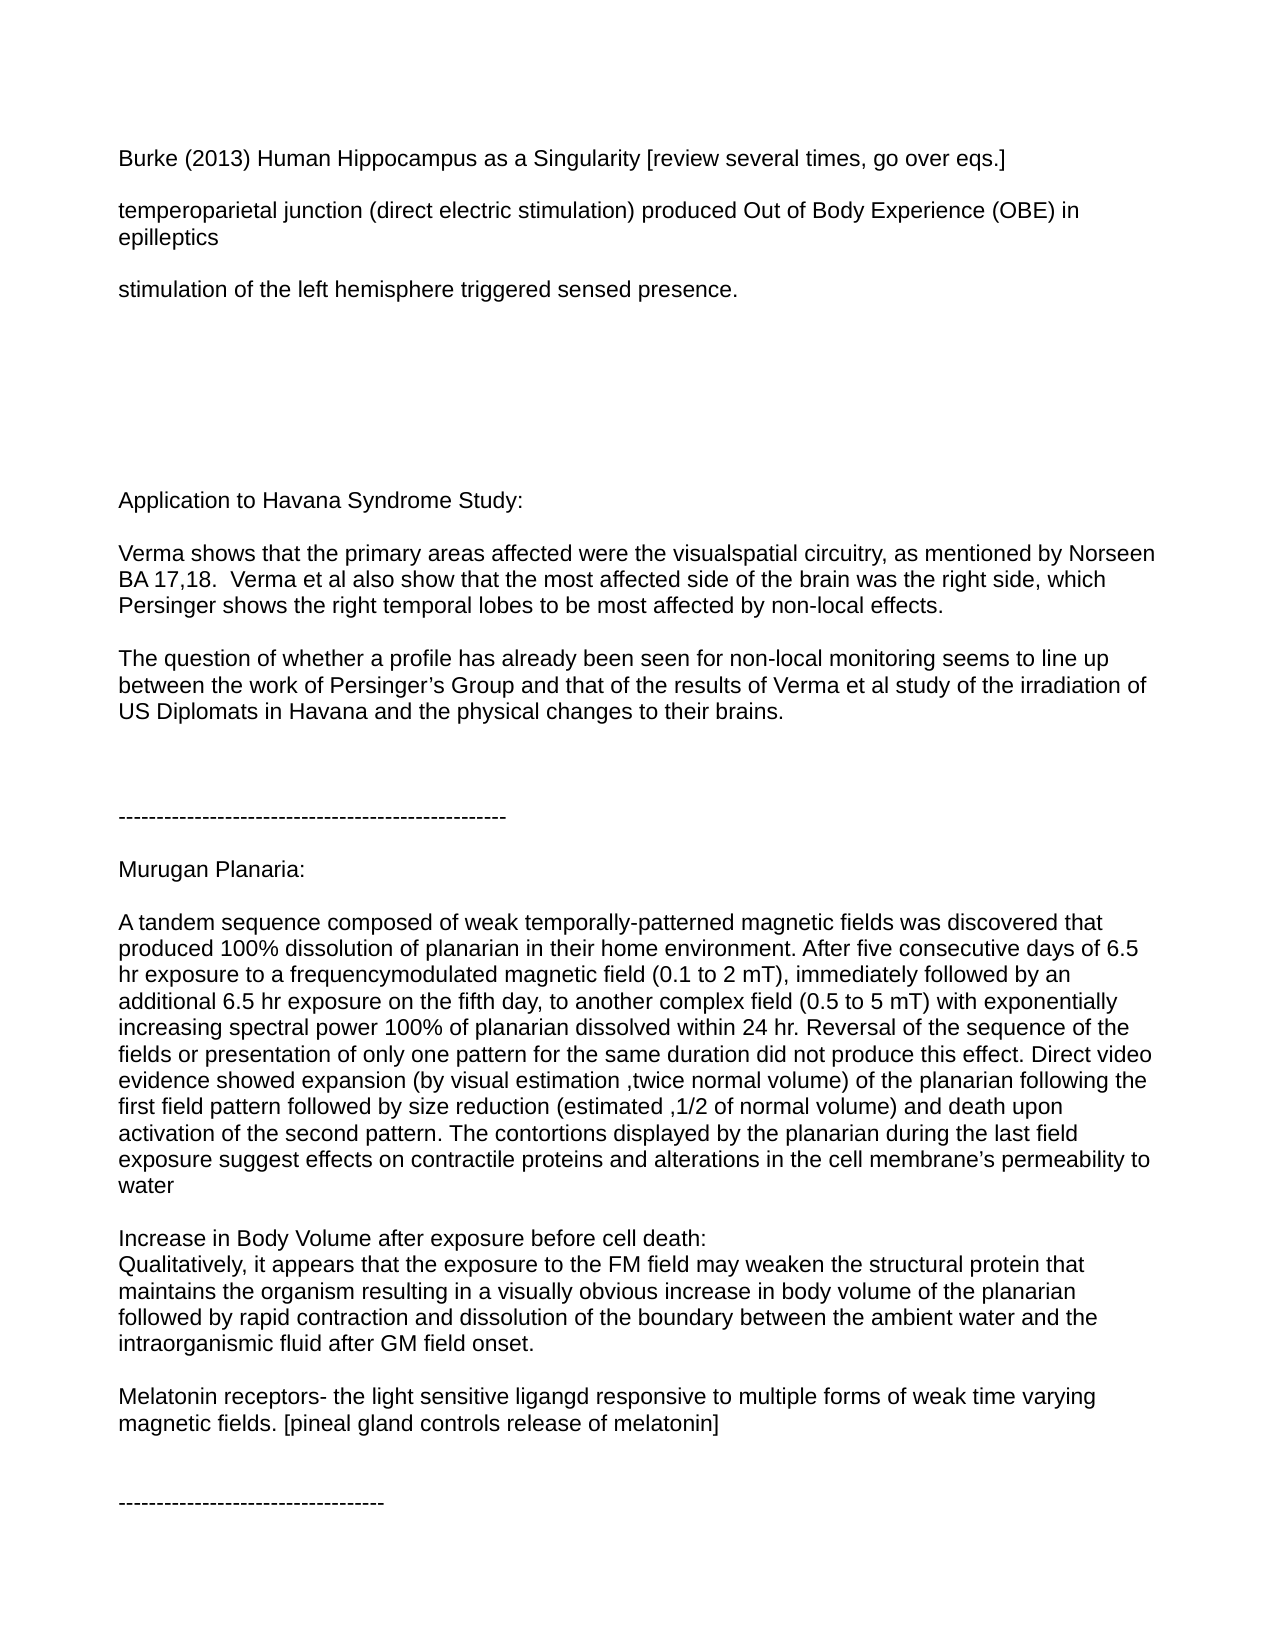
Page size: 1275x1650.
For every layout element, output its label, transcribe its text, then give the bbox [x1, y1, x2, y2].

text ----------------------------------- [118, 1488, 1157, 1515]
text Qualitatively, it appears that the exposure to the FM field may weaken the structural protein that maintains the organism resulting in a visually obvious increase in body volume of the planarian followed by rapid contraction and dissolution of the boundary between the ambient water and the intraorganismic fluid after GM field onset. [118, 1251, 1157, 1357]
text A tandem sequence composed of weak temporally-patterned magnetic fields was discovered that produced 100% dissolution of planarian in their home environment. After five consecutive days of 6.5 hr exposure to a frequencymodulated magnetic field (0.1 to 2 mT), immediately followed by an additional 6.5 hr exposure on the fifth day, to another complex field (0.5 to 5 mT) with exponentially increasing spectral power 100% of planarian dissolved within 24 hr. Reversal of the sequence of the fields or presentation of only one pattern for the same duration did not produce this effect. Direct video evidence showed expansion (by visual estimation ,twice normal volume) of the planarian following the first field pattern followed by size reduction (estimated ,1/2 of normal volume) and death upon activation of the second pattern. The contortions displayed by the planarian during the last field exposure suggest effects on contractile proteins and alterations in the cell membrane’s permeability to water [118, 909, 1157, 1199]
text The question of whether a profile has already been seen for non-local monitoring seems to line up between the work of Persinger’s Group and that of the results of Verma et al study of the irradiation of US Diplomats in Havana and the physical changes to their brains. [118, 645, 1157, 724]
text Murugan Planaria: [118, 856, 1157, 882]
text stimulation of the left hemisphere triggered sensed presence. [118, 276, 1157, 303]
text Application to Havana Syndrome Study: [118, 487, 1157, 513]
text Increase in Body Volume after exposure before cell death: [118, 1225, 1157, 1251]
text temperoparietal junction (direct electric stimulation) produced Out of Body Experience (OBE) in epilleptics [118, 197, 1157, 250]
text --------------------------------------------------- [118, 803, 1157, 830]
text Burke (2013) Human Hippocampus as a Singularity [review several times, go over eqs.] [118, 118, 1157, 171]
text Melatonin receptors- the light sensitive ligangd responsive to multiple forms of weak time varying magnetic fields. [pineal gland controls release of melatonin] [118, 1383, 1157, 1436]
text Verma shows that the primary areas affected were the visualspatial circuitry, as mentioned by Norseen BA 17,18. Verma et al also show that the most affected side of the brain was the right side, which Persinger shows the right temporal lobes to be most affected by non-local effects. [118, 540, 1157, 619]
